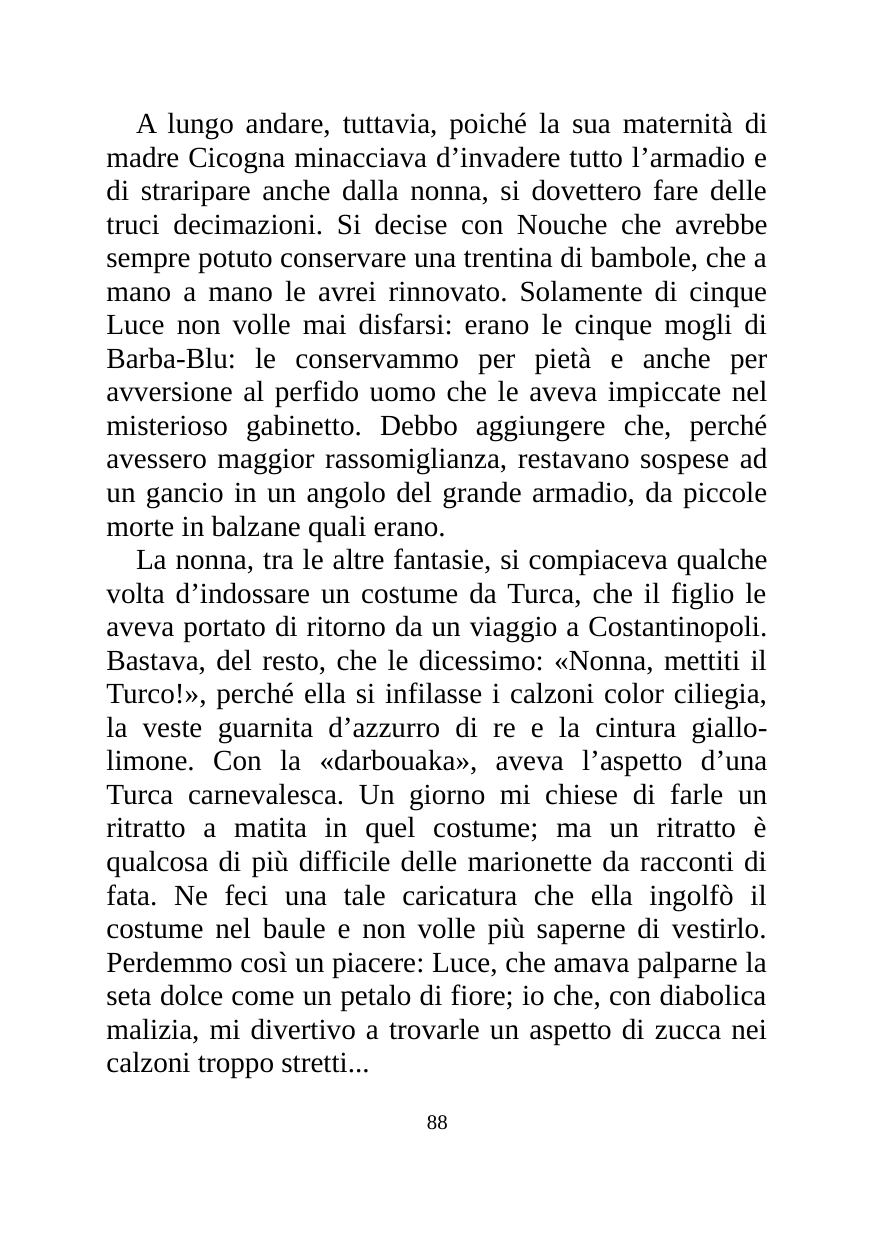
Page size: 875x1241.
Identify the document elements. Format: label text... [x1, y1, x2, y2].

text A lungo andare, tuttavia, poiché la sua maternità di madre Cicogna minacciava d’invadere tutto l’armadio e di straripare anche dalla nonna, si dovettero fare delle truci decimazioni. Si decise con Nouche che avrebbe sempre potuto conservare una trentina di bambole, che a mano a mano le avrei rinnovato. Solamente di cinque Luce non volle mai disfarsi: erano le cinque mogli di Barba-Blu: le conservammo per pietà e anche per avversione al perfido uomo che le aveva impiccate nel misterioso gabinetto. Debbo aggiungere che, perché avessero maggior rassomiglianza, restavano sospese ad un gancio in un angolo del grande armadio, da piccole morte in balzane quali erano. [106, 106, 768, 542]
text La nonna, tra le altre fantasie, si compiaceva qualche volta d’indossare un costume da Turca, che il figlio le aveva portato di ritorno da un viaggio a Costantinopoli. Bastava, del resto, che le dicessimo: «Nonna, mettiti il Turco!», perché ella si infilasse i calzoni color ciliegia, la veste guarnita d’azzurro di re e la cintura giallo-limone. Con la «darbouaka», aveva l’aspetto d’una Turca carnevalesca. Un giorno mi chiese di farle un ritratto a matita in quel costume; ma un ritratto è qualcosa di più difficile delle marionette da racconti di fata. Ne feci una tale caricatura che ella ingolfò il costume nel baule e non volle più saperne di vestirlo. Perdemmo così un piacere: Luce, che amava palparne la seta dolce come un petalo di fiore; io che, con diabolica malizia, mi divertivo a trovarle un aspetto di zucca nei calzoni troppo stretti... [106, 542, 768, 1079]
